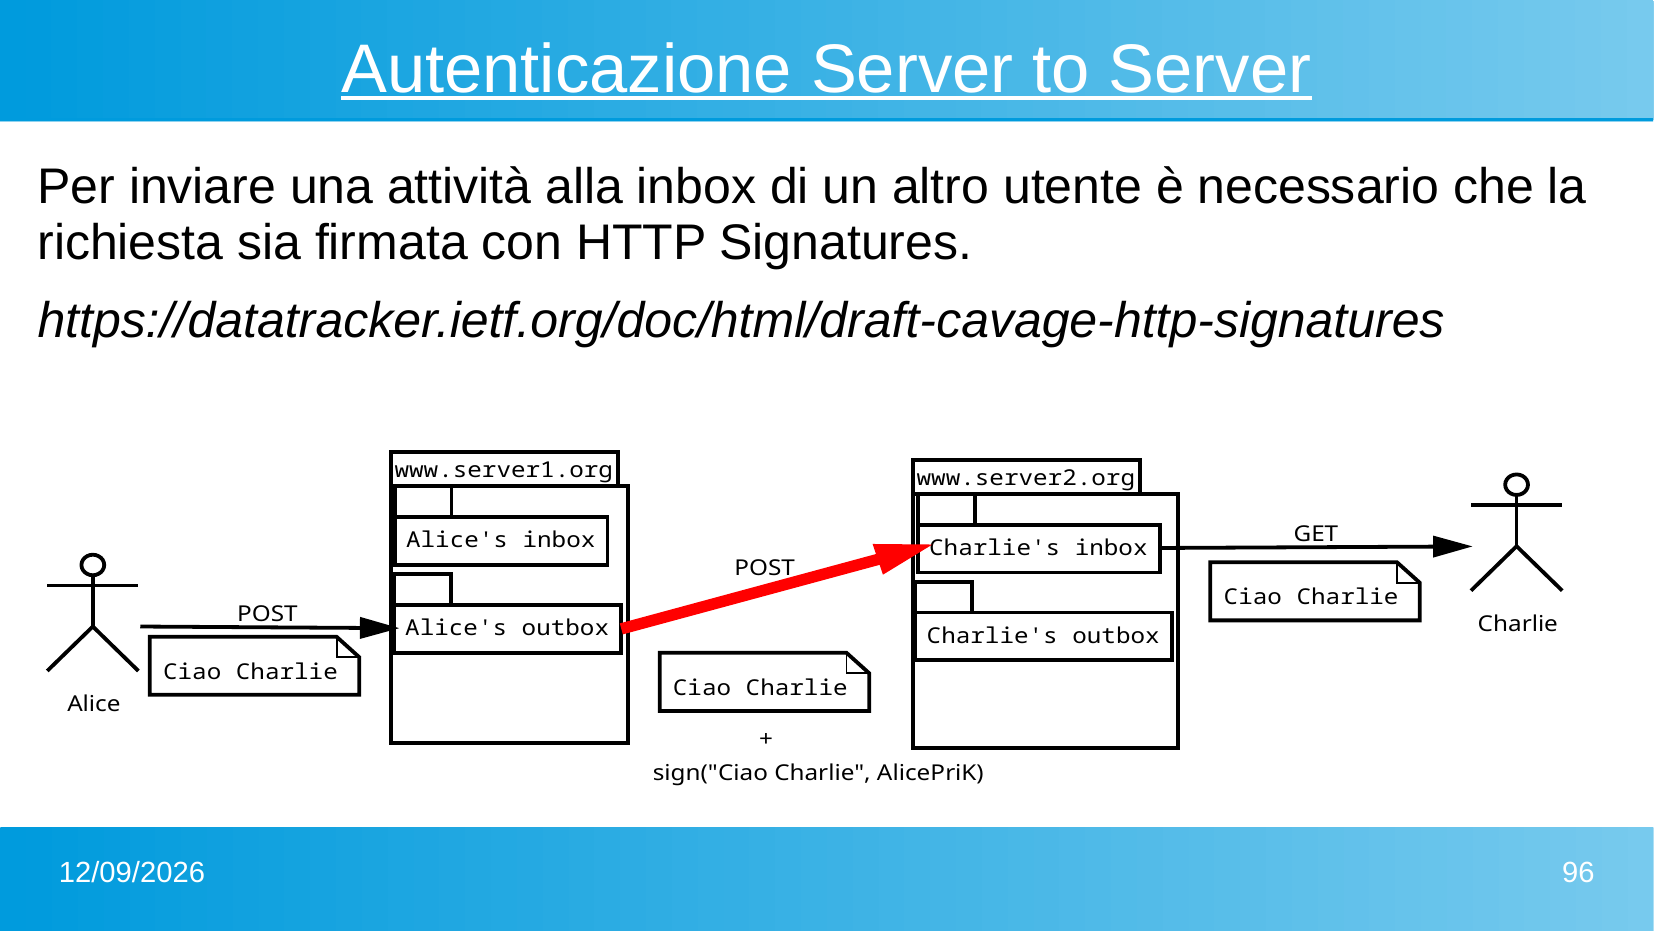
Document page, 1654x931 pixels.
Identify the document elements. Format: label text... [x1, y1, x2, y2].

picture [37, 450, 1572, 788]
title Autenticazione Server to Server [59, 29, 1595, 108]
list Per inviare una attività alla inbox di un altro utente è necessario che la richiesta sia firmata con HTTP Signatures. https://datatracker.ietf.org/doc/html/draft-cavage-http-signatures [37, 158, 1629, 282]
